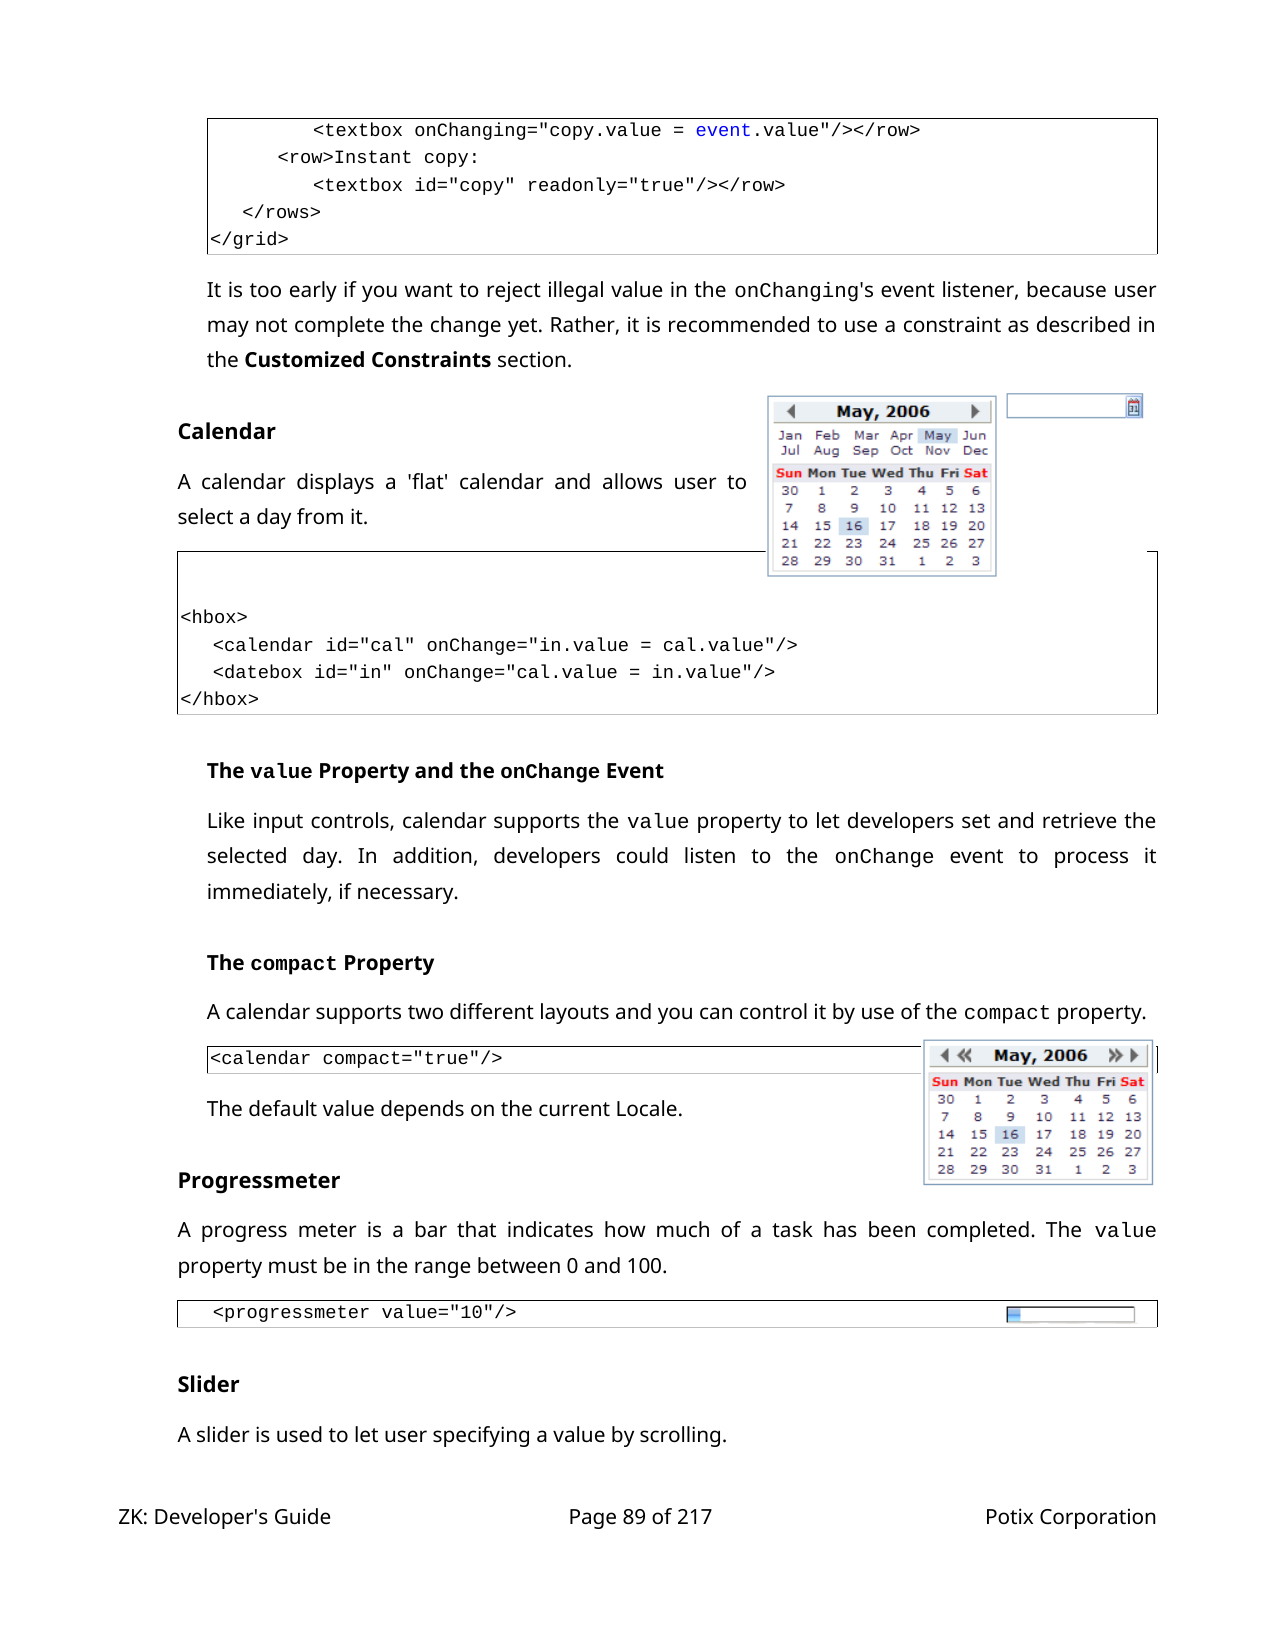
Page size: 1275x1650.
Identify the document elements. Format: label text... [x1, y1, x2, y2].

subtitle Progressmeter [177, 1164, 1157, 1194]
subtitle [1147, 416, 1157, 446]
text <row>Instant copy: [208, 145, 1157, 169]
text </rows> [208, 200, 1157, 224]
text Like input controls, calendar supports the value property to let developers set and retrieve the selected day. In addition, developers could listen to the onChange event to process it immediately, if necessary. [207, 806, 1157, 905]
text A slider is used to let user specifying a value by scrolling. [177, 1420, 1157, 1448]
text <calendar id="cal" onChange="in.value = cal.value"/> [178, 632, 1157, 657]
text The default value depends on the current Locale. [207, 1094, 921, 1122]
text A calendar supports two different layouts and you can control it by use of the compact property. [207, 997, 1157, 1025]
text <textbox onChanging="copy.value = event.value"/></row> [208, 119, 1157, 142]
text </hbox> [178, 687, 1157, 714]
text A progress meter is a bar that indicates how much of a task has been completed. The value property must be in the range between 0 and 100. [177, 1215, 1157, 1279]
text <hbox> [178, 605, 1157, 629]
text <datebox id="in" onChange="cal.value = in.value"/> [178, 660, 1157, 684]
picture [1003, 1304, 1138, 1324]
text It is too early if you want to reject illegal value in the onChanging's event listener, because user may not complete the change yet. Rather, it is recommended to use a constraint as described in the Customized Constraints section. [207, 275, 1157, 374]
text <textbox id="copy" readonly="true"/></row> [208, 172, 1157, 197]
text A calendar displays a 'flat' calendar and allows user to select a day from it. [177, 467, 765, 530]
subtitle The value Property and the onChange Event [207, 757, 1157, 785]
picture [765, 392, 1147, 578]
subtitle Calendar [177, 416, 765, 446]
subtitle Slider [177, 1369, 1157, 1399]
subtitle The compact Property [207, 948, 1157, 976]
picture [921, 1036, 1157, 1189]
text <progressmeter value="10"/> [178, 1301, 1157, 1327]
text </grid> [208, 227, 1157, 254]
text <calendar compact="true"/> [208, 1047, 921, 1073]
